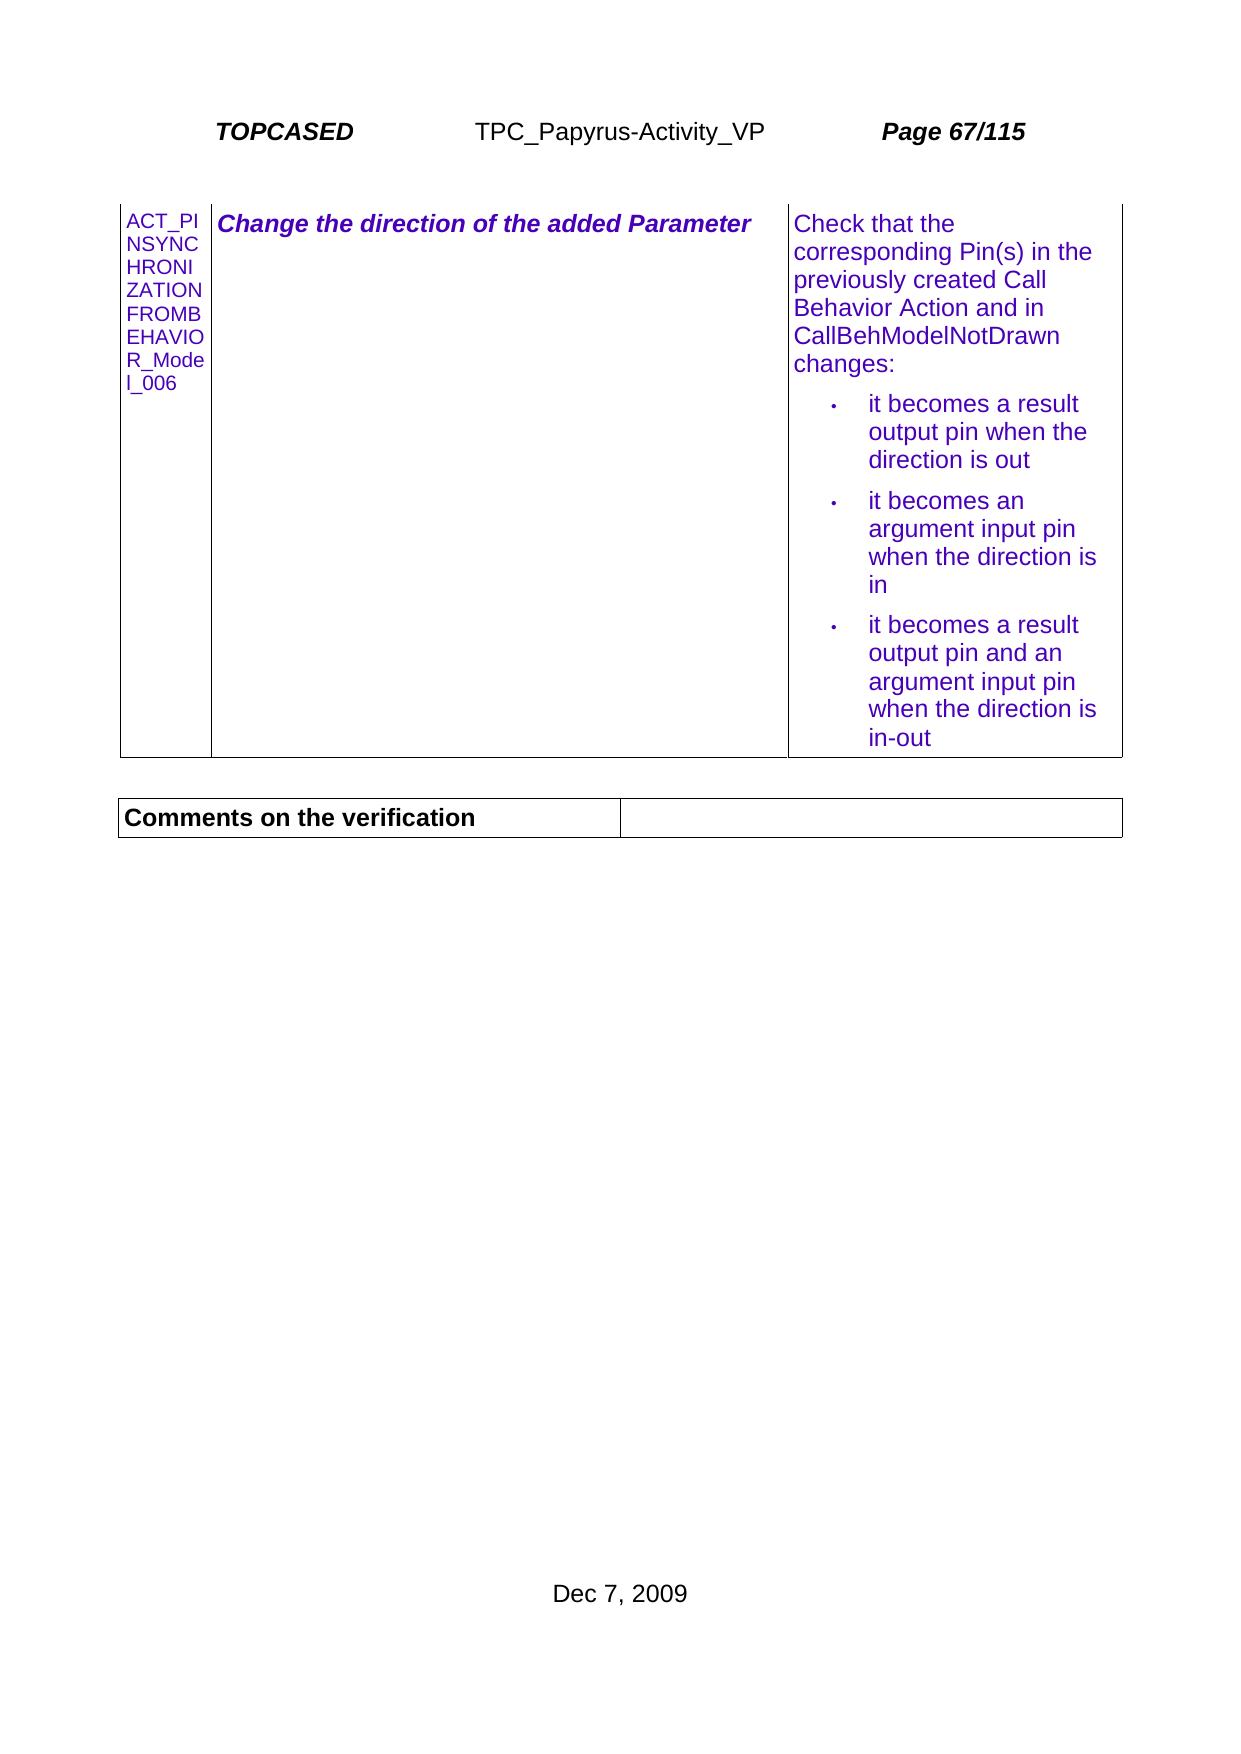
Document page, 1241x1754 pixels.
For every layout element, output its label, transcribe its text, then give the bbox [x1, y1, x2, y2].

table_cell Check that the corresponding Pin(s) in the previously created Call Behavior Action and in CallBehModelNotDrawn changes: it becomes a result output pin when the direction is out it becomes an argument input pin when the direction is in it becomes a result output pin and an argument input pin when the direction is in-out [789, 204, 1122, 757]
table_header Comments on the verification [119, 799, 620, 837]
table_header [621, 799, 1122, 837]
table_cell ACT_PINSYNCHRONIZATIONFROMBEHAVIOR_Model_006 [121, 204, 211, 757]
table_cell Change the direction of the added Parameter [212, 204, 787, 757]
